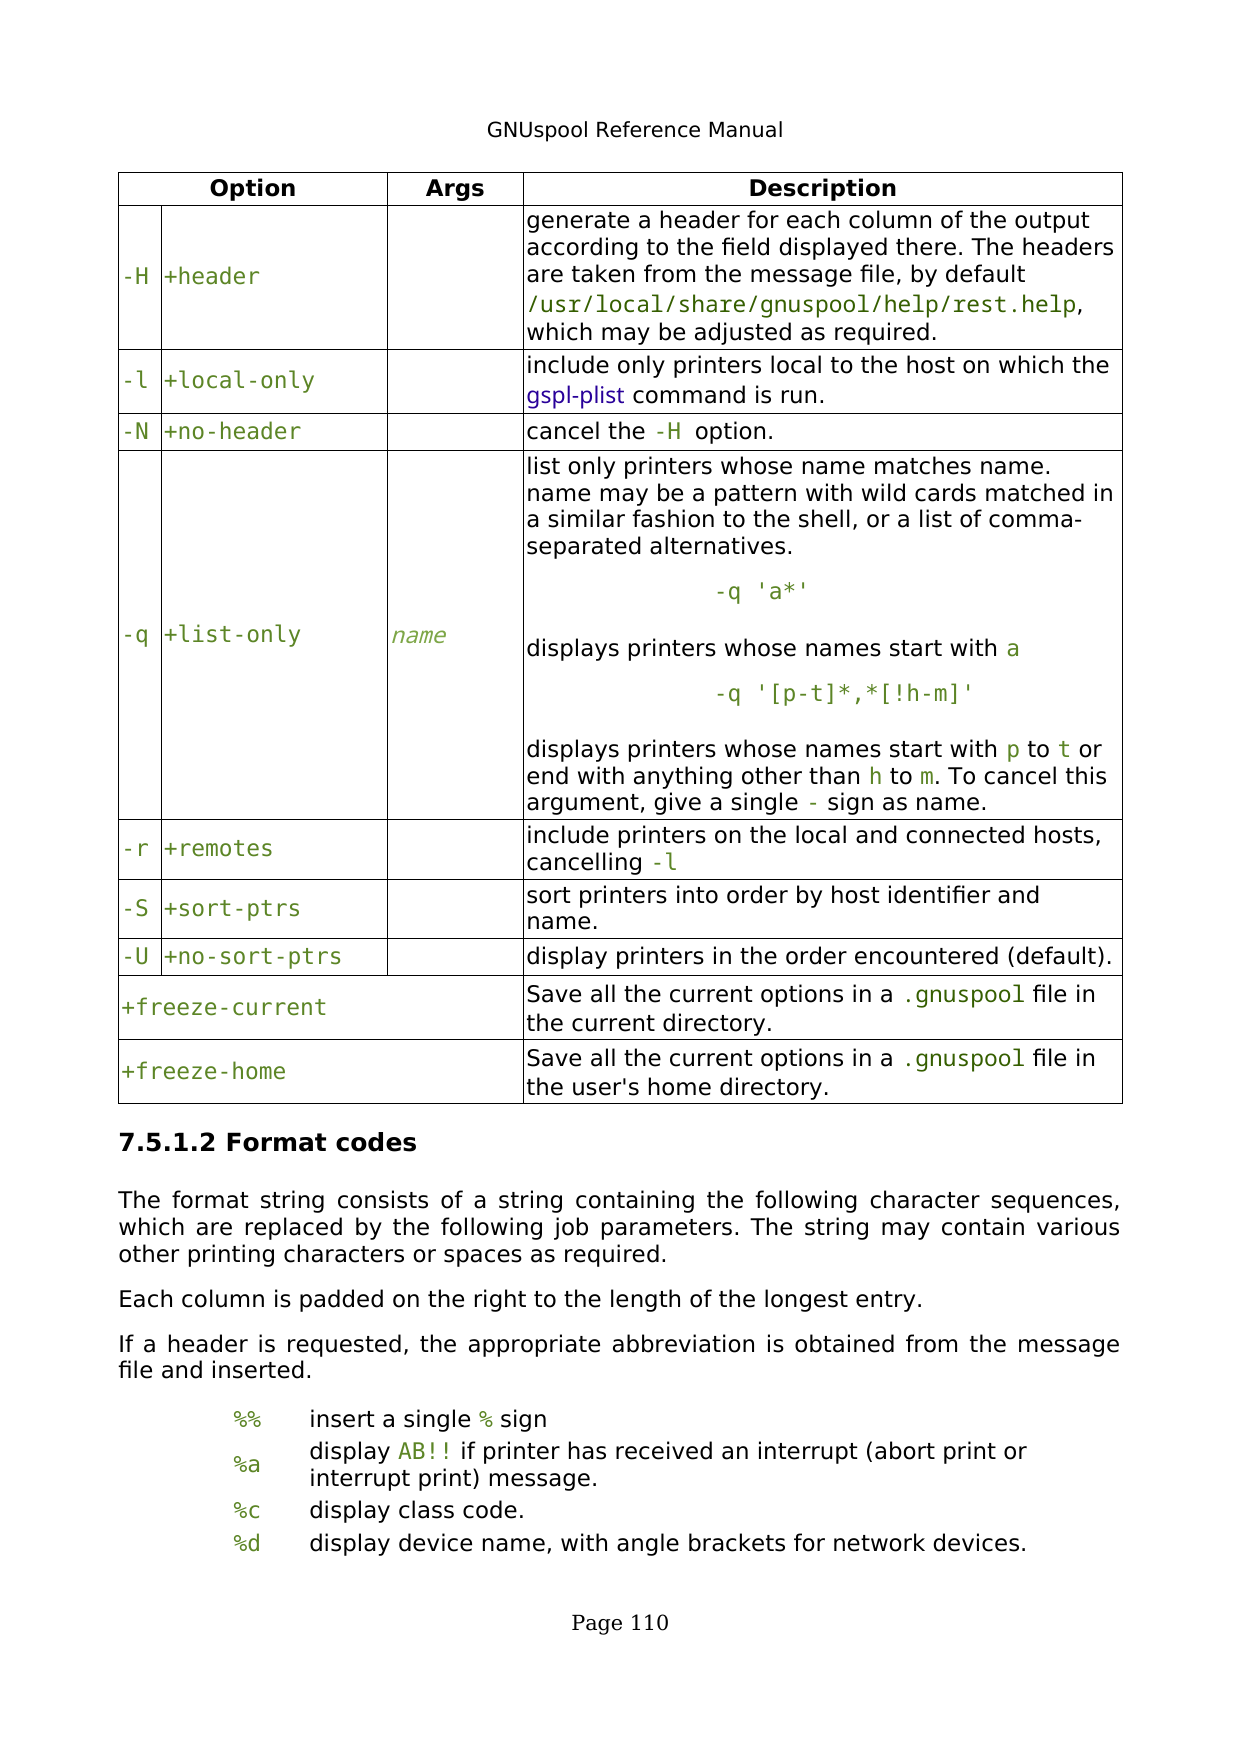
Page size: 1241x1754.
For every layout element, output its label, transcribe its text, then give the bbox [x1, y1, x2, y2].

table_cell -l [119, 350, 161, 413]
table_cell display device name, with angle brackets for network devices. [306, 1528, 1122, 1560]
table_cell [388, 206, 523, 349]
table_cell -H [119, 206, 161, 349]
table_cell +sort-ptrs [162, 880, 387, 938]
table_cell -U [119, 939, 161, 975]
table_cell list only printers whose name matches name. name may be a pattern with wild cards matched in a similar fashion to the shell, or a list of comma-separated alternatives. -q 'a*' displays printers whose names start with a -q '[p-t]*,*[!h-m]' displays printers whose names start with p to t or end with anything other than h to m. To cancel this argument, give a single - sign as name. [524, 451, 1122, 819]
table_cell [388, 414, 523, 450]
table_cell display printers in the order encountered (default). [524, 939, 1122, 975]
table_header Args [388, 173, 523, 205]
text The format string consists of a string containing the following character sequences, which are replaced by the following job parameters. The string may contain various other printing characters or spaces as required. [118, 1187, 1122, 1267]
table_header insert a single % sign [306, 1403, 1122, 1435]
table_cell +no-sort-ptrs [162, 939, 387, 975]
table_cell name [388, 451, 523, 819]
table_header Description [524, 173, 1122, 205]
table_cell Save all the current options in a .gnuspool file in the user's home directory. [524, 1040, 1122, 1103]
table_cell [388, 880, 523, 938]
table_cell +header [162, 206, 387, 349]
table_cell %d [230, 1528, 306, 1560]
text Each column is padded on the right to the length of the longest entry. [118, 1286, 1122, 1313]
table_cell +remotes [162, 820, 387, 879]
table_cell -r [119, 820, 161, 879]
text If a header is requested, the appropriate abbreviation is obtained from the message file and inserted. [118, 1331, 1122, 1384]
subtitle Format codes [118, 1128, 1122, 1158]
table_cell [388, 939, 523, 975]
table_cell include printers on the local and connected hosts, cancelling -l [524, 820, 1122, 879]
table_cell +freeze-home [119, 1040, 523, 1103]
table_cell -q [119, 451, 161, 819]
table_cell +freeze-current [119, 976, 523, 1039]
table_cell cancel the -H option. [524, 414, 1122, 450]
table_cell -N [119, 414, 161, 450]
table_cell generate a header for each column of the output according to the field displayed there. The headers are taken from the message file, by default /usr/local/share/gnuspool/help/rest.help, which may be adjusted as required. [524, 206, 1122, 349]
table_header %% [230, 1403, 306, 1435]
table_cell sort printers into order by host identifier and name. [524, 880, 1122, 938]
table_header Option [119, 173, 387, 205]
table_cell +list-only [162, 451, 387, 819]
table_cell [388, 350, 523, 413]
table_cell display AB!! if printer has received an interrupt (abort print or interrupt print) message. [306, 1435, 1122, 1495]
table_cell Save all the current options in a .gnuspool file in the current directory. [524, 976, 1122, 1039]
table_cell +local-only [162, 350, 387, 413]
table_cell [388, 820, 523, 879]
table_cell include only printers local to the host on which the gspl-plist command is run. [524, 350, 1122, 413]
table_cell %c [230, 1495, 306, 1527]
table_cell -S [119, 880, 161, 938]
table_cell display class code. [306, 1495, 1122, 1527]
table_cell %a [230, 1435, 306, 1495]
table_cell +no-header [162, 414, 387, 450]
